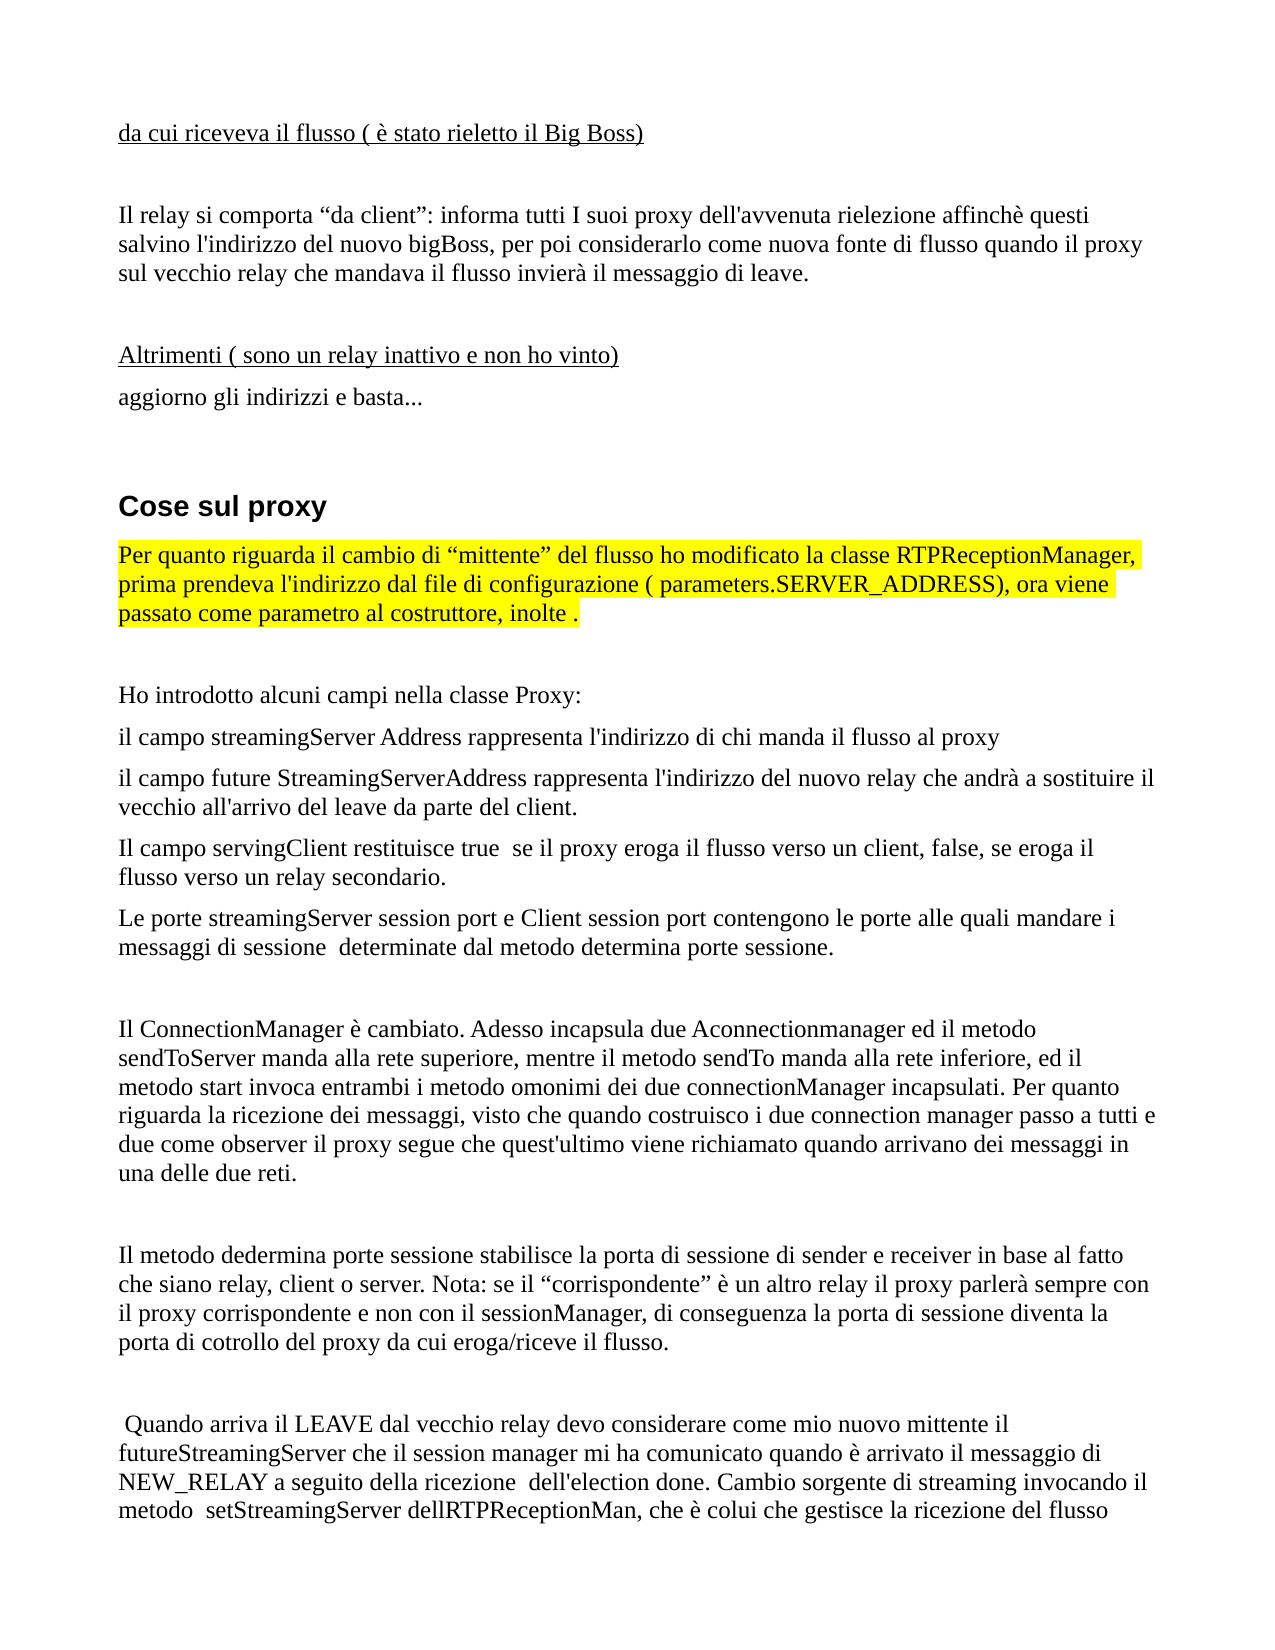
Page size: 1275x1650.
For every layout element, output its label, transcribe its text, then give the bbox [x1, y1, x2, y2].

text Per quanto riguarda il cambio di “mittente” del flusso ho modificato la classe RTPReceptionManager, prima prendeva l'indirizzo dal file di configurazione ( parameters.SERVER_ADDRESS), ora viene passato come parametro al costruttore, inolte . [118, 540, 1157, 627]
subtitle Cose sul proxy [118, 489, 1157, 523]
text il campo streamingServer Address rappresenta l'indirizzo di chi manda il flusso al proxy [118, 722, 1157, 750]
text Le porte streamingServer session port e Client session port contengono le porte alle quali mandare i messaggi di sessione determinate dal metodo determina porte sessione. [118, 903, 1157, 960]
text Il metodo dedermina porte sessione stabilisce la porta di sessione di sender e receiver in base al fatto che siano relay, client o server. Nota: se il “corrispondente” è un altro relay il proxy parlerà sempre con il proxy corrispondente e non con il sessionManager, di conseguenza la porta di sessione diventa la porta di cotrollo del proxy da cui eroga/riceve il flusso. [118, 1240, 1157, 1355]
text da cui riceveva il flusso ( è stato rieletto il Big Boss) [118, 118, 1157, 147]
text Il campo servingClient restituisce true se il proxy eroga il flusso verso un client, false, se eroga il flusso verso un relay secondario. [118, 833, 1157, 890]
text aggiorno gli indirizzi e basta... [118, 382, 1157, 411]
text Il ConnectionManager è cambiato. Adesso incapsula due Aconnectionmanager ed il metodo sendToServer manda alla rete superiore, mentre il metodo sendTo manda alla rete inferiore, ed il metodo start invoca entrambi i metodo omonimi dei due connectionManager incapsulati. Per quanto riguarda la ricezione dei messaggi, visto che quando costruisco i due connection manager passo a tutti e due come observer il proxy segue che quest'ultimo viene richiamato quando arrivano dei messaggi in una delle due reti. [118, 1014, 1157, 1187]
text il campo future StreamingServerAddress rappresenta l'indirizzo del nuovo relay che andrà a sostituire il vecchio all'arrivo del leave da parte del client. [118, 763, 1157, 820]
text Altrimenti ( sono un relay inattivo e non ho vinto) [118, 341, 1157, 369]
text Ho introdotto alcuni campi nella classe Proxy: [118, 680, 1157, 709]
text Quando arriva il LEAVE dal vecchio relay devo considerare come mio nuovo mittente il futureStreamingServer che il session manager mi ha comunicato quando è arrivato il messaggio di NEW_RELAY a seguito della ricezione dell'election done. Cambio sorgente di streaming invocando il metodo setStreamingServer dellRTPReceptionMan, che è colui che gestisce la ricezione del flusso [118, 1409, 1157, 1524]
text Il relay si comporta “da client”: informa tutti I suoi proxy dell'avvenuta rielezione affinchè questi salvino l'indirizzo del nuovo bigBoss, per poi considerarlo come nuova fonte di flusso quando il proxy sul vecchio relay che mandava il flusso invierà il messaggio di leave. [118, 201, 1157, 287]
